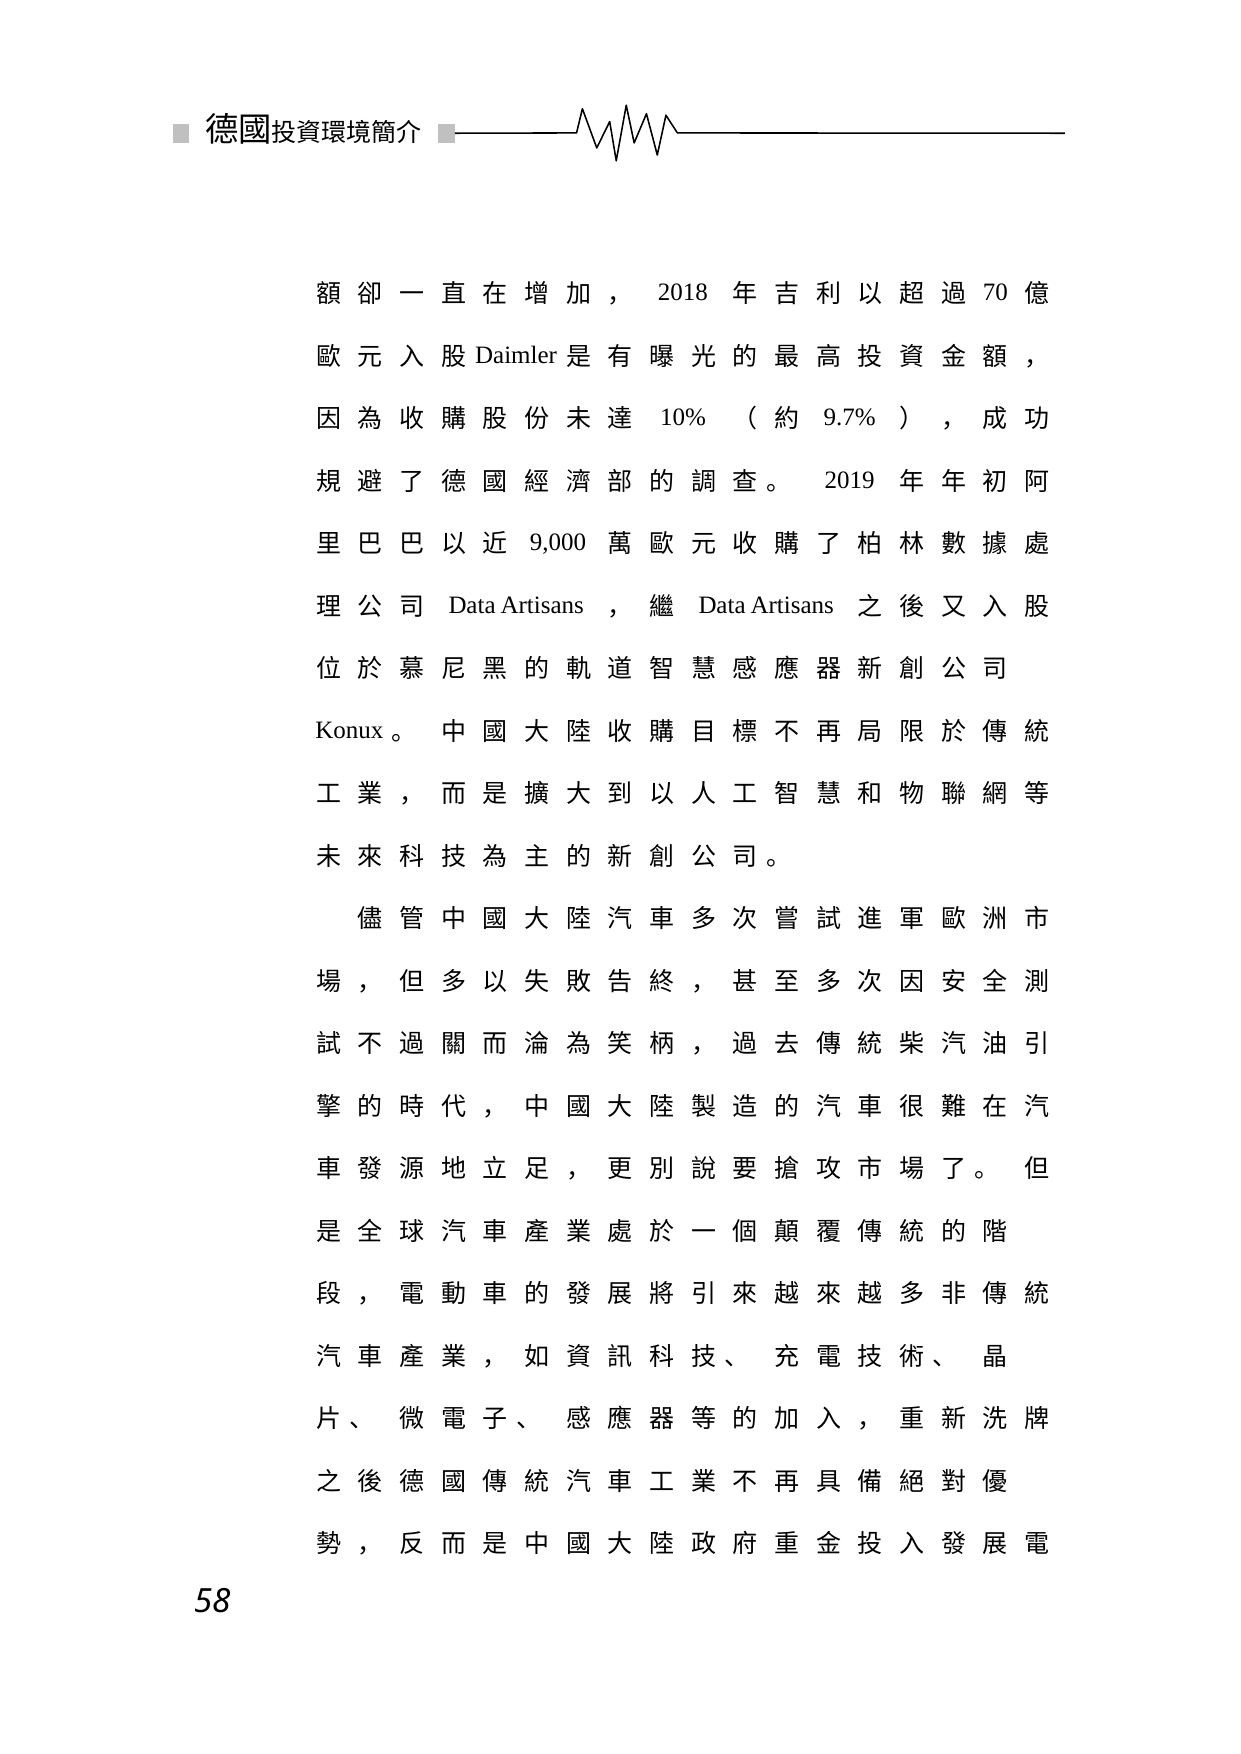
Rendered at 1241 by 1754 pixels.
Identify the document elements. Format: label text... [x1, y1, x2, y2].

text 額卻一直在增加，2018年吉利以超過70億歐元入股Daimler是有曝光的最高投資金額，因為收購股份未達10%（約9.7%），成功規避了德國經濟部的調查。2019年年初阿里巴巴以近9,000萬歐元收購了柏林數據處理公司Data Artisans，繼Data Artisans之後又入股位於慕尼黑的軌道智慧感應器新創公司Konux。中國大陸收購目標不再局限於傳統工業，而是擴大到以人工智慧和物聯網等未來科技為主的新創公司。 [281, 250, 1058, 875]
text 儘管中國大陸汽車多次嘗試進軍歐洲市場，但多以失敗告終，甚至多次因安全測試不過關而淪為笑柄，過去傳統柴汽油引擎的時代，中國大陸製造的汽車很難在汽車發源地立足，更別說要搶攻市場了。但是全球汽車產業處於一個顛覆傳統的階段，電動車的發展將引來越來越多非傳統汽車產業，如資訊科技、充電技術、晶片、微電子、感應器等的加入，重新洗牌之後德國傳統汽車工業不再具備絕對優勢，反而是中國大陸政府重金投入發展電 [281, 875, 1058, 1563]
